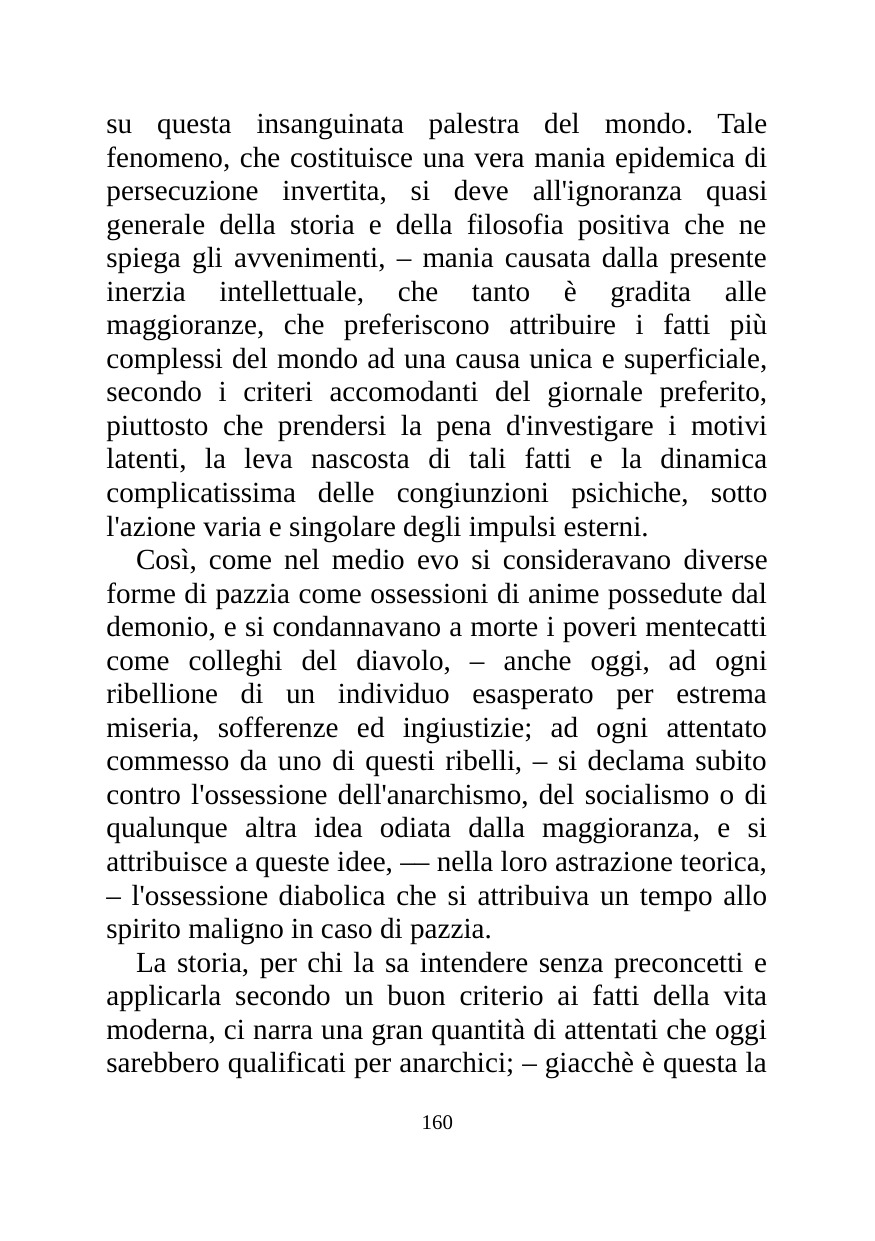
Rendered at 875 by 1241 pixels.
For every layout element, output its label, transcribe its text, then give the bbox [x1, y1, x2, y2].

text Così, come nel medio evo si consideravano diverse forme di pazzia come ossessioni di anime possedute dal demonio, e si condannavano a morte i poveri mentecatti come colleghi del diavolo, – anche oggi, ad ogni ribellione di un individuo esasperato per estrema miseria, sofferenze ed ingiustizie; ad ogni attentato commesso da uno di questi ribelli, – si declama subito contro l'ossessione dell'anarchismo, del socialismo o di qualunque altra idea odiata dalla maggioranza, e si attribuisce a queste idee, –– nella loro astrazione teorica, – l'ossessione diabolica che si attribuiva un tempo allo spirito maligno in caso di pazzia. [106, 542, 768, 945]
text su questa insanguinata palestra del mondo. Tale fenomeno, che costituisce una vera mania epidemica di persecuzione invertita, si deve all'ignoranza quasi generale della storia e della filosofia positiva che ne spiega gli avvenimenti, – mania causata dalla presente inerzia intellettuale, che tanto è gradita alle maggioranze, che preferiscono attribuire i fatti più complessi del mondo ad una causa unica e superficiale, secondo i criteri accomodanti del giornale preferito, piuttosto che prendersi la pena d'investigare i motivi latenti, la leva nascosta di tali fatti e la dinamica complicatissima delle congiunzioni psichiche, sotto l'azione varia e singolare degli impulsi esterni. [106, 106, 768, 542]
text La storia, per chi la sa intendere senza preconcetti e applicarla secondo un buon criterio ai fatti della vita moderna, ci narra una gran quantità di attentati che oggi sarebbero qualificati per anarchici; – giacchè è questa la [106, 945, 768, 1079]
